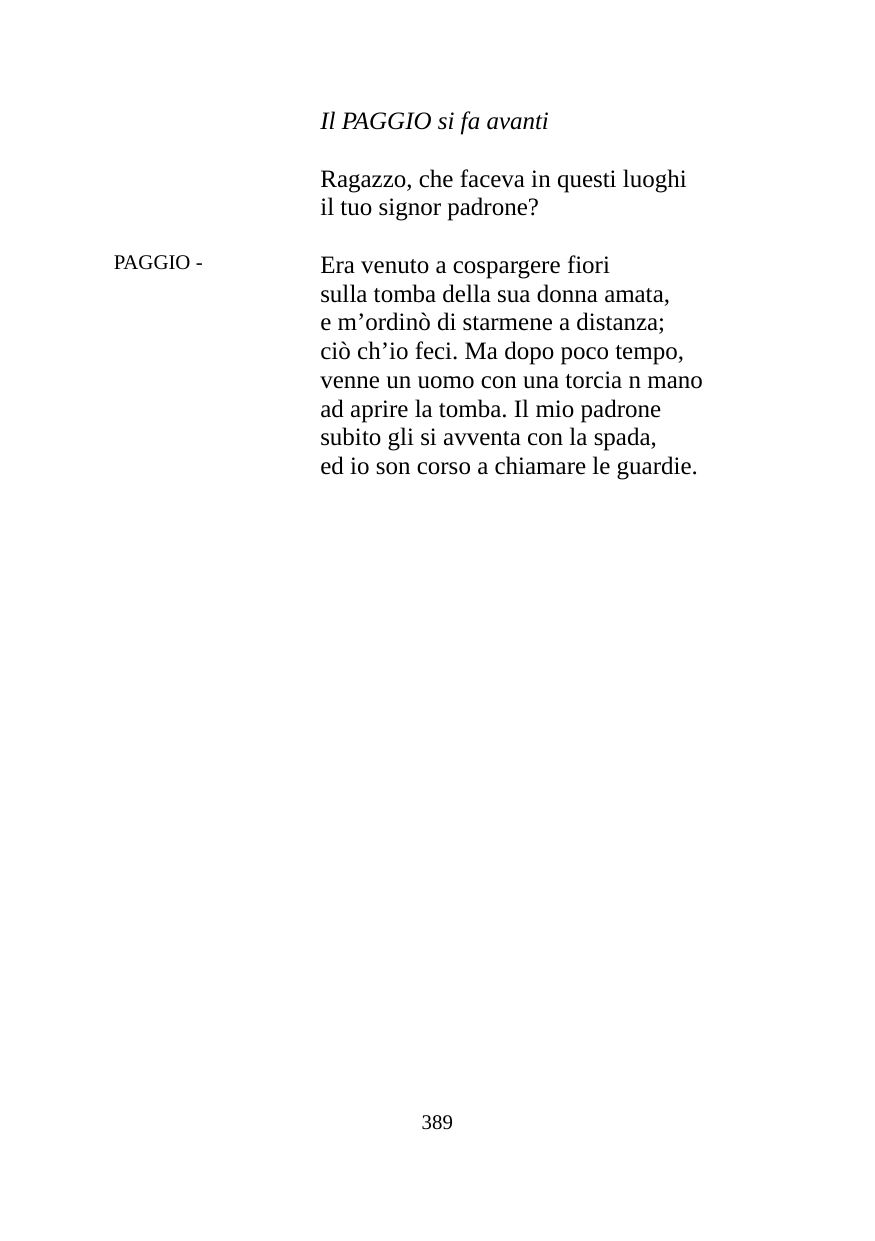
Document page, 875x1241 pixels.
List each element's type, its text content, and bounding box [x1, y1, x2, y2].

table_cell PAGGIO - [106, 250, 313, 509]
table_cell Era venuto a cospargere fiori sulla tomba della sua donna amata, e m’ordinò di starmene a distanza; ciò ch’io feci. Ma dopo poco tempo, venne un uomo con una torcia n mano ad aprire la tomba. Il mio padrone subito gli si avventa con la spada, ed io son corso a chiamare le guardie. [313, 250, 768, 509]
table_cell [106, 106, 313, 164]
table_cell Ragazzo, che faceva in questi luoghi il tuo signor padrone? [313, 164, 768, 250]
table_cell Il PAGGIO si fa avanti [313, 106, 768, 164]
table_cell [106, 164, 313, 250]
